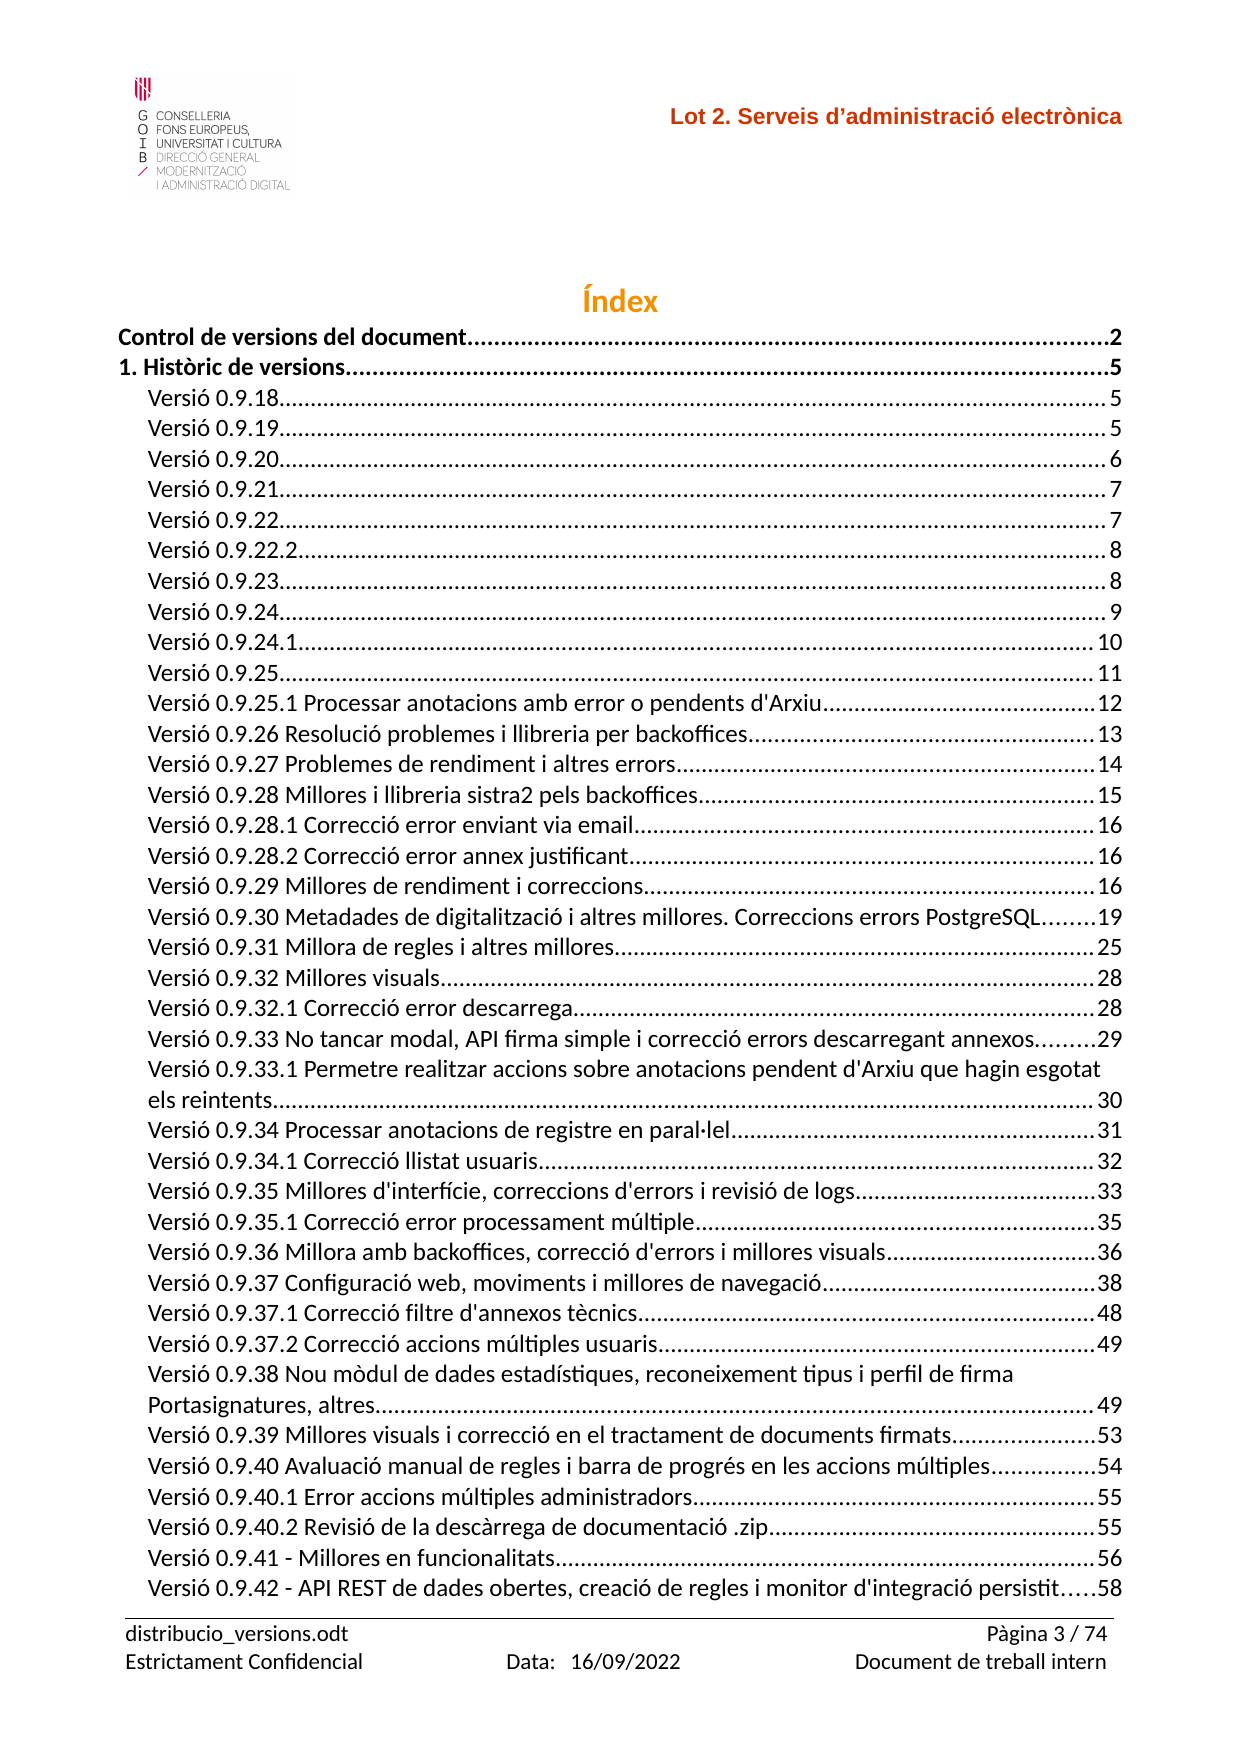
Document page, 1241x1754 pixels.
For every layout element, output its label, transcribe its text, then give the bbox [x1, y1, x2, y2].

text Versió 0.9.19 5 [148, 412, 1122, 443]
text Versió 0.9.38 Nou mòdul de dades estadístiques, reconeixement tipus i perfil de firma Portasignatures, altres 49 [148, 1359, 1122, 1420]
text Versió 0.9.31 Millora de regles i altres millores. 25 [148, 931, 1122, 962]
text Versió 0.9.32 Millores visuals. 28 [148, 962, 1122, 992]
text Versió 0.9.34 Processar anotacions de registre en paral·lel 31 [148, 1114, 1122, 1145]
text Versió 0.9.34.1 Correcció llistat usuaris 32 [148, 1145, 1122, 1176]
text Versió 0.9.33.1 Permetre realitzar accions sobre anotacions pendent d'Arxiu que hagin esgotat els reintents 30 [148, 1053, 1122, 1114]
picture [126, 70, 299, 197]
text Versió 0.9.23 8 [148, 565, 1122, 596]
text Versió 0.9.35 Millores d'interfície, correccions d'errors i revisió de logs 33 [148, 1176, 1122, 1206]
text Versió 0.9.28.2 Correcció error annex justificant 16 [148, 840, 1122, 870]
text Versió 0.9.37.2 Correcció accions múltiples usuaris 49 [148, 1328, 1122, 1359]
text Versió 0.9.26 Resolució problemes i llibreria per backoffices 13 [148, 718, 1122, 748]
text Versió 0.9.35.1 Correcció error processament múltiple 35 [148, 1206, 1122, 1237]
text Versió 0.9.40.2 Revisió de la descàrrega de documentació .zip 55 [148, 1511, 1122, 1542]
text Versió 0.9.29 Millores de rendiment i correccions 16 [148, 870, 1122, 901]
text Versió 0.9.30 Metadades de digitalització i altres millores. Correccions errors PostgreSQL 19 [148, 901, 1122, 931]
text Control de versions del document 2 [118, 321, 1122, 351]
text Versió 0.9.39 Millores visuals i correcció en el tractament de documents firmats 53 [148, 1420, 1122, 1450]
text Versió 0.9.24 9 [148, 596, 1122, 626]
text Versió 0.9.22.2 8 [148, 534, 1122, 565]
text Versió 0.9.25.1 Processar anotacions amb error o pendents d'Arxiu 12 [148, 687, 1122, 718]
text Versió 0.9.42 - API REST de dades obertes, creació de regles i monitor d'integració persistit 58 [148, 1572, 1122, 1603]
text Versió 0.9.24.1 10 [148, 626, 1122, 657]
text 1. Històric de versions 5 [118, 351, 1122, 382]
text Versió 0.9.33 No tancar modal, API firma simple i correcció errors descarregant annexos 29 [148, 1023, 1122, 1053]
text Versió 0.9.36 Millora amb backoffices, correcció d'errors i millores visuals 36 [148, 1237, 1122, 1267]
text Versió 0.9.25 11 [148, 657, 1122, 687]
text Versió 0.9.40.1 Error accions múltiples administradors 55 [148, 1481, 1122, 1511]
text Versió 0.9.18 5 [148, 382, 1122, 412]
text Versió 0.9.21 7 [148, 473, 1122, 504]
text Versió 0.9.28.1 Correcció error enviant via email 16 [148, 809, 1122, 840]
text Versió 0.9.37 Configuració web, moviments i millores de navegació 38 [148, 1267, 1122, 1298]
text Versió 0.9.20 6 [148, 443, 1122, 473]
text Versió 0.9.28 Millores i llibreria sistra2 pels backoffices 15 [148, 779, 1122, 809]
text Versió 0.9.32.1 Correcció error descarrega 28 [148, 992, 1122, 1023]
text Versió 0.9.27 Problemes de rendiment i altres errors 14 [148, 748, 1122, 779]
text Versió 0.9.22 7 [148, 504, 1122, 534]
text Versió 0.9.37.1 Correcció filtre d'annexos tècnics 48 [148, 1298, 1122, 1328]
text Versió 0.9.40 Avaluació manual de regles i barra de progrés en les accions múltiples 54 [148, 1450, 1122, 1481]
text Índex [118, 280, 1122, 321]
text Versió 0.9.41 - Millores en funcionalitats 56 [148, 1542, 1122, 1572]
